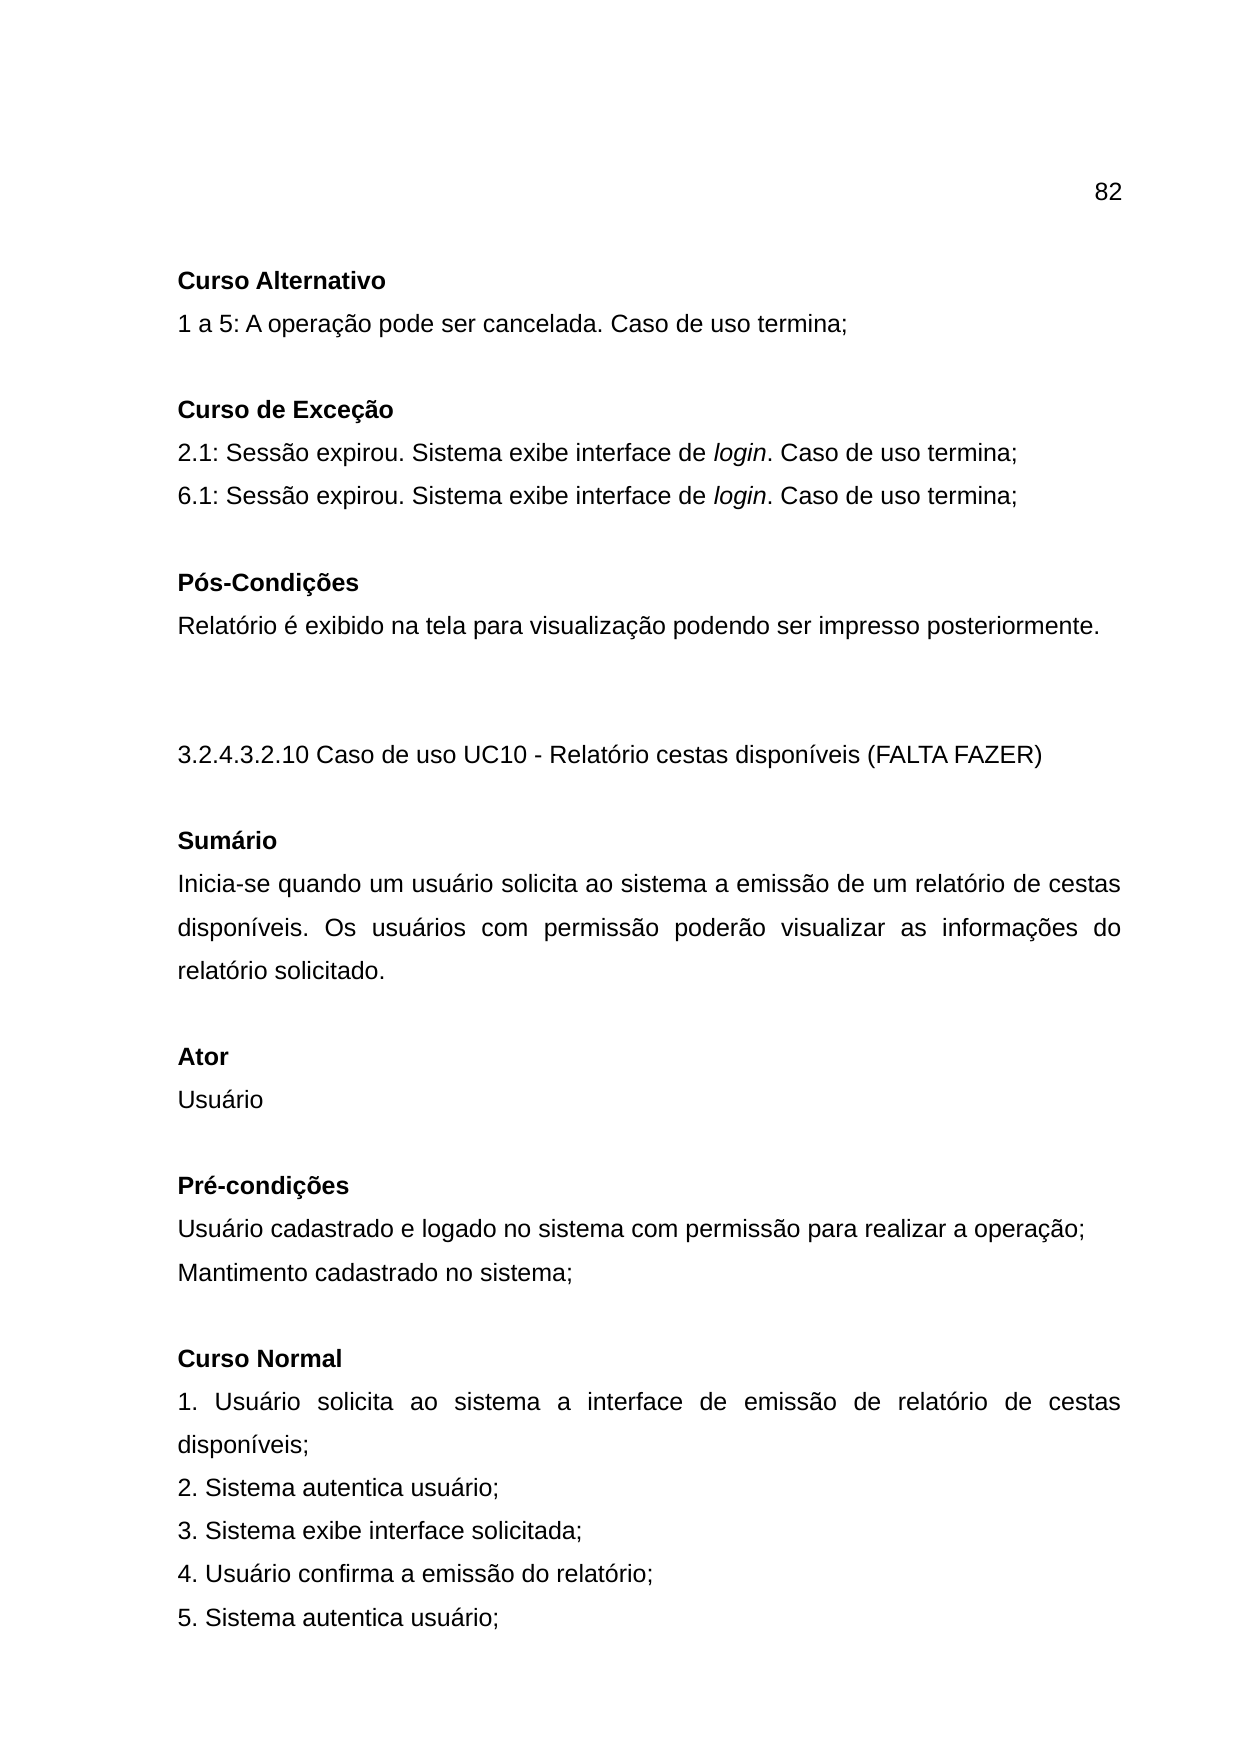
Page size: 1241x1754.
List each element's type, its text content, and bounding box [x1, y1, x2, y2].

text Curso Alternativo [177, 266, 1122, 294]
text 2. Sistema autentica usuário; [177, 1473, 1122, 1502]
text 3.2.4.3.2.10 Caso de uso UC10 - Relatório cestas disponíveis (FALTA FAZER) [177, 740, 1122, 769]
text Curso Normal [177, 1344, 1122, 1373]
text Inicia-se quando um usuário solicita ao sistema a emissão de um relatório de cestas disponíveis. Os usuários com permissão poderão visualizar as informações do relatório solicitado. [177, 869, 1122, 984]
text Ator [177, 1042, 1122, 1071]
text 1. Usuário solicita ao sistema a interface de emissão de relatório de cestas disponíveis; [177, 1387, 1122, 1459]
text Pós-Condições [177, 568, 1122, 596]
text 5. Sistema autentica usuário; [177, 1603, 1122, 1631]
text Usuário cadastrado e logado no sistema com permissão para realizar a operação; [177, 1214, 1122, 1243]
text 3. Sistema exibe interface solicitada; [177, 1516, 1122, 1545]
text Mantimento cadastrado no sistema; [177, 1258, 1122, 1286]
text Curso de Exceção [177, 395, 1122, 424]
text 6.1: Sessão expirou. Sistema exibe interface de login. Caso de uso termina; [177, 481, 1122, 510]
text 1 a 5: A operação pode ser cancelada. Caso de uso termina; [177, 309, 1122, 338]
text Sumário [177, 826, 1122, 855]
text 4. Usuário confirma a emissão do relatório; [177, 1559, 1122, 1588]
text Relatório é exibido na tela para visualização podendo ser impresso posteriormente. [177, 611, 1122, 639]
text 2.1: Sessão expirou. Sistema exibe interface de login. Caso de uso termina; [177, 438, 1122, 467]
text Usuário [177, 1085, 1122, 1114]
text Pré-condições [177, 1171, 1122, 1200]
